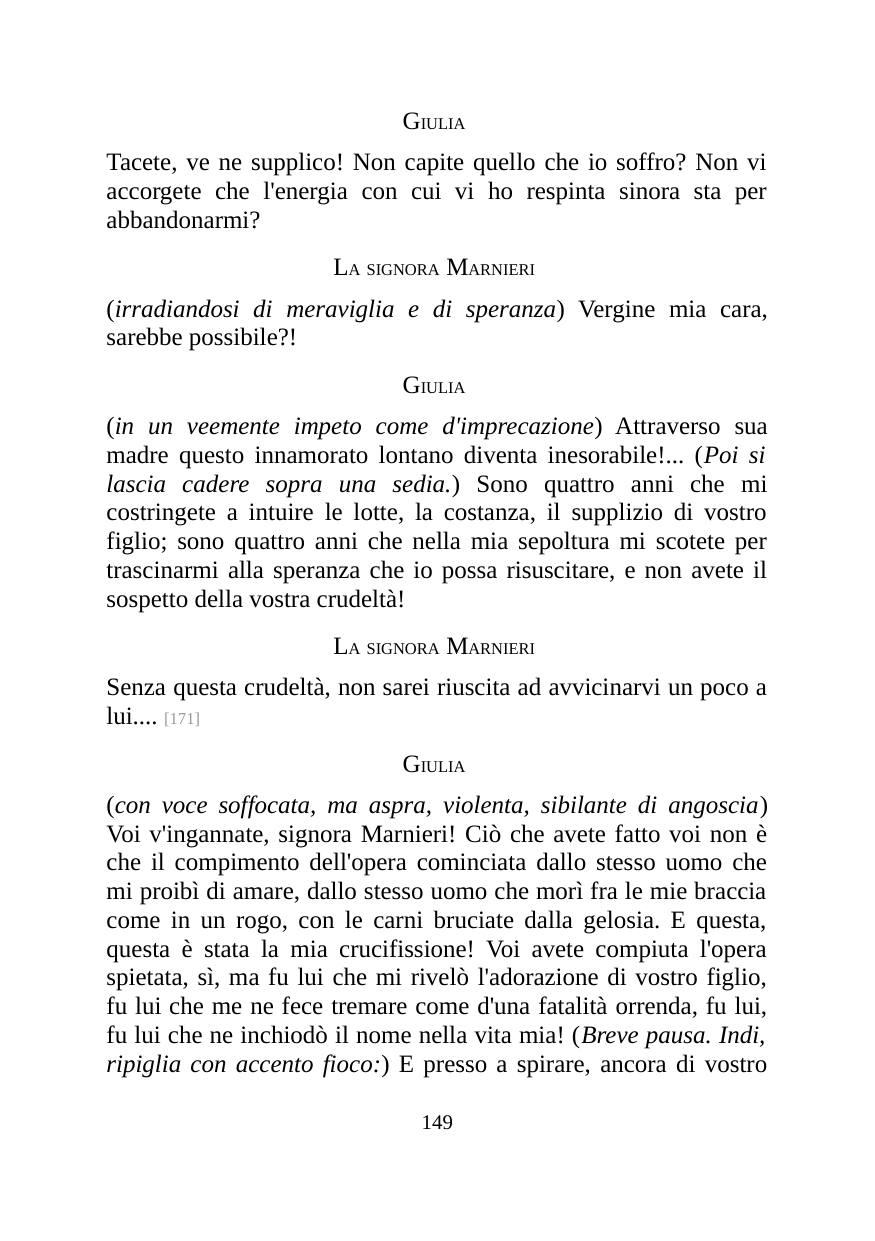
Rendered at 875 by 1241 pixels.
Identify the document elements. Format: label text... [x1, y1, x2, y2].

text (in un veemente impeto come d'imprecazione) Attraverso sua madre questo innamorato lontano diventa inesorabile!... (Poi si lascia cadere sopra una sedia.) Sono quattro anni che mi costringete a intuire le lotte, la costanza, il supplizio di vostro figlio; sono quattro anni che nella mia sepoltura mi scotete per trascinarmi alla speranza che io possa risuscitare, e non avete il sospetto della vostra crudeltà! [106, 411, 768, 612]
text Tacete, ve ne supplico! Non capite quello che io soffro? Non vi accorgete che l'energia con cui vi ho respinta sinora sta per abbandonarmi? [106, 147, 768, 234]
text La signora Marnieri [106, 631, 768, 660]
text Giulia [106, 370, 768, 399]
text Senza questa crudeltà, non sarei riuscita ad avvicinarvi un poco a lui.... [171] [106, 672, 768, 730]
text La signora Marnieri [106, 252, 768, 281]
text (con voce soffocata, ma aspra, violenta, sibilante di angoscia) Voi v'ingannate, signora Marnieri! Ciò che avete fatto voi non è che il compimento dell'opera cominciata dallo stesso uomo che mi proibì di amare, dallo stesso uomo che morì fra le mie braccia come in un rogo, con le carni bruciate dalla gelosia. E questa, questa è stata la mia crucifissione! Voi avete compiuta l'opera spietata, sì, ma fu lui che mi rivelò l'adorazione di vostro figlio, fu lui che me ne fece tremare come d'una fatalità orrenda, fu lui, fu lui che ne inchiodò il nome nella vita mia! (Breve pausa. Indi, ripiglia con accento fioco:) E presso a spirare, ancora di vostro [106, 790, 768, 1077]
text (irradiandosi di meraviglia e di speranza) Vergine mia cara, sarebbe possibile?! [106, 294, 768, 351]
text Giulia [106, 749, 768, 777]
text Giulia [106, 106, 768, 135]
